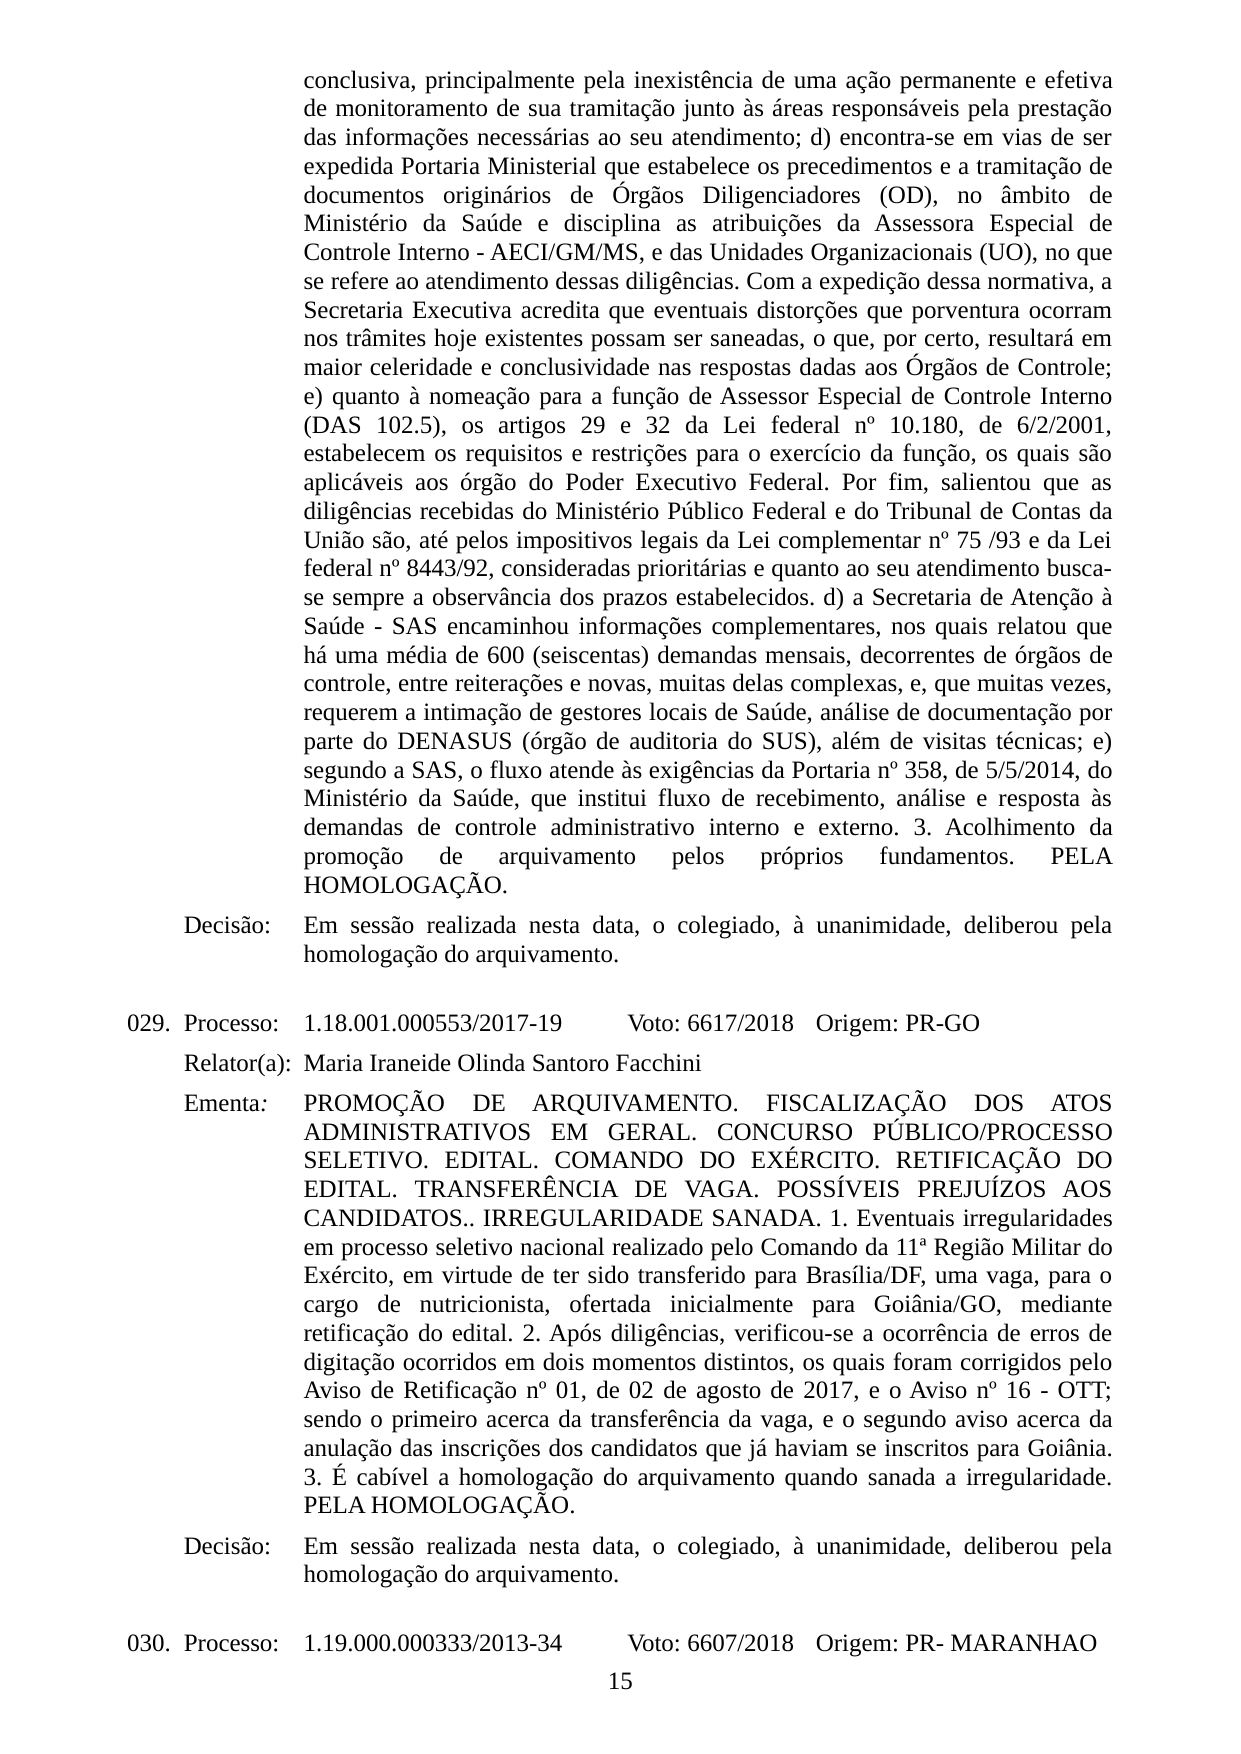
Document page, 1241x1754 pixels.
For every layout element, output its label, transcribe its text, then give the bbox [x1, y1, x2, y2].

table_header 1.18.001.000553/2017-19 [298, 1002, 621, 1042]
table_cell [121, 59, 178, 904]
table_header Origem: PR- MARANHAO [810, 1623, 1119, 1663]
table_cell [121, 1525, 178, 1594]
table_header Voto: 6617/2018 [621, 1002, 810, 1042]
table_header 030. [121, 1623, 178, 1663]
table_header Origem: PR-GO [810, 1002, 1119, 1042]
table_cell [121, 1042, 178, 1082]
table_cell Relator(a): [178, 1042, 298, 1082]
table_cell Decisão: [178, 1525, 298, 1594]
table_cell Ementa: [178, 1083, 298, 1525]
table_cell PROMOÇÃO DE ARQUIVAMENTO. FISCALIZAÇÃO DOS ATOS ADMINISTRATIVOS EM GERAL. CONCURSO PÚBLICO/PROCESSO SELETIVO. EDITAL. COMANDO DO EXÉRCITO. RETIFICAÇÃO DO EDITAL. TRANSFERÊNCIA DE VAGA. POSSÍVEIS PREJUÍZOS AOS CANDIDATOS.. IRREGULARIDADE SANADA. 1. Eventuais irregularidades em processo seletivo nacional realizado pelo Comando da 11ª Região Militar do Exército, em virtude de ter sido transferido para Brasília/DF, uma vaga, para o cargo de nutricionista, ofertada inicialmente para Goiânia/GO, mediante retificação do edital. 2. Após diligências, verificou-se a ocorrência de erros de digitação ocorridos em dois momentos distintos, os quais foram corrigidos pelo Aviso de Retificação nº 01, de 02 de agosto de 2017, e o Aviso nº 16 - OTT; sendo o primeiro acerca da transferência da vaga, e o segundo aviso acerca da anulação das inscrições dos candidatos que já haviam se inscritos para Goiânia. 3. É cabível a homologação do arquivamento quando sanada a irregularidade. PELA HOMOLOGAÇÃO. [298, 1083, 1119, 1525]
table_cell Decisão: [178, 904, 298, 973]
table_header Processo: [178, 1623, 298, 1663]
table_cell [121, 904, 178, 973]
table_cell [178, 59, 298, 904]
table_header Processo: [178, 1002, 298, 1042]
table_header 029. [121, 1002, 178, 1042]
table_cell Maria Iraneide Olinda Santoro Facchini [298, 1042, 1119, 1082]
table_header 1.19.000.000333/2013-34 [298, 1623, 621, 1663]
table_cell Em sessão realizada nesta data, o colegiado, à unanimidade, deliberou pela homologação do arquivamento. [298, 904, 1119, 973]
table_cell conclusiva, principalmente pela inexistência de uma ação permanente e efetiva de monitoramento de sua tramitação junto às áreas responsáveis pela prestação das informações necessárias ao seu atendimento; d) encontra-se em vias de ser expedida Portaria Ministerial que estabelece os precedimentos e a tramitação de documentos originários de Órgãos Diligenciadores (OD), no âmbito de Ministério da Saúde e disciplina as atribuições da Assessora Especial de Controle Interno - AECI/GM/MS, e das Unidades Organizacionais (UO), no que se refere ao atendimento dessas diligências. Com a expedição dessa normativa, a Secretaria Executiva acredita que eventuais distorções que porventura ocorram nos trâmites hoje existentes possam ser saneadas, o que, por certo, resultará em maior celeridade e conclusividade nas respostas dadas aos Órgãos de Controle; e) quanto à nomeação para a função de Assessor Especial de Controle Interno (DAS 102.5), os artigos 29 e 32 da Lei federal nº 10.180, de 6/2/2001, estabelecem os requisitos e restrições para o exercício da função, os quais são aplicáveis aos órgão do Poder Executivo Federal. Por fim, salientou que as diligências recebidas do Ministério Público Federal e do Tribunal de Contas da União são, até pelos impositivos legais da Lei complementar nº 75 /93 e da Lei federal nº 8443/92, consideradas prioritárias e quanto ao seu atendimento busca-se sempre a observância dos prazos estabelecidos. d) a Secretaria de Atenção à Saúde - SAS encaminhou informações complementares, nos quais relatou que há uma média de 600 (seiscentas) demandas mensais, decorrentes de órgãos de controle, entre reiterações e novas, muitas delas complexas, e, que muitas vezes, requerem a intimação de gestores locais de Saúde, análise de documentação por parte do DENASUS (órgão de auditoria do SUS), além de visitas técnicas; e) segundo a SAS, o fluxo atende às exigências da Portaria nº 358, de 5/5/2014, do Ministério da Saúde, que institui fluxo de recebimento, análise e resposta às demandas de controle administrativo interno e externo. 3. Acolhimento da promoção de arquivamento pelos próprios fundamentos. PELA HOMOLOGAÇÃO. [298, 59, 1119, 904]
table_cell Em sessão realizada nesta data, o colegiado, à unanimidade, deliberou pela homologação do arquivamento. [298, 1525, 1119, 1594]
table_header Voto: 6607/2018 [621, 1623, 810, 1663]
table_cell [121, 1083, 178, 1525]
